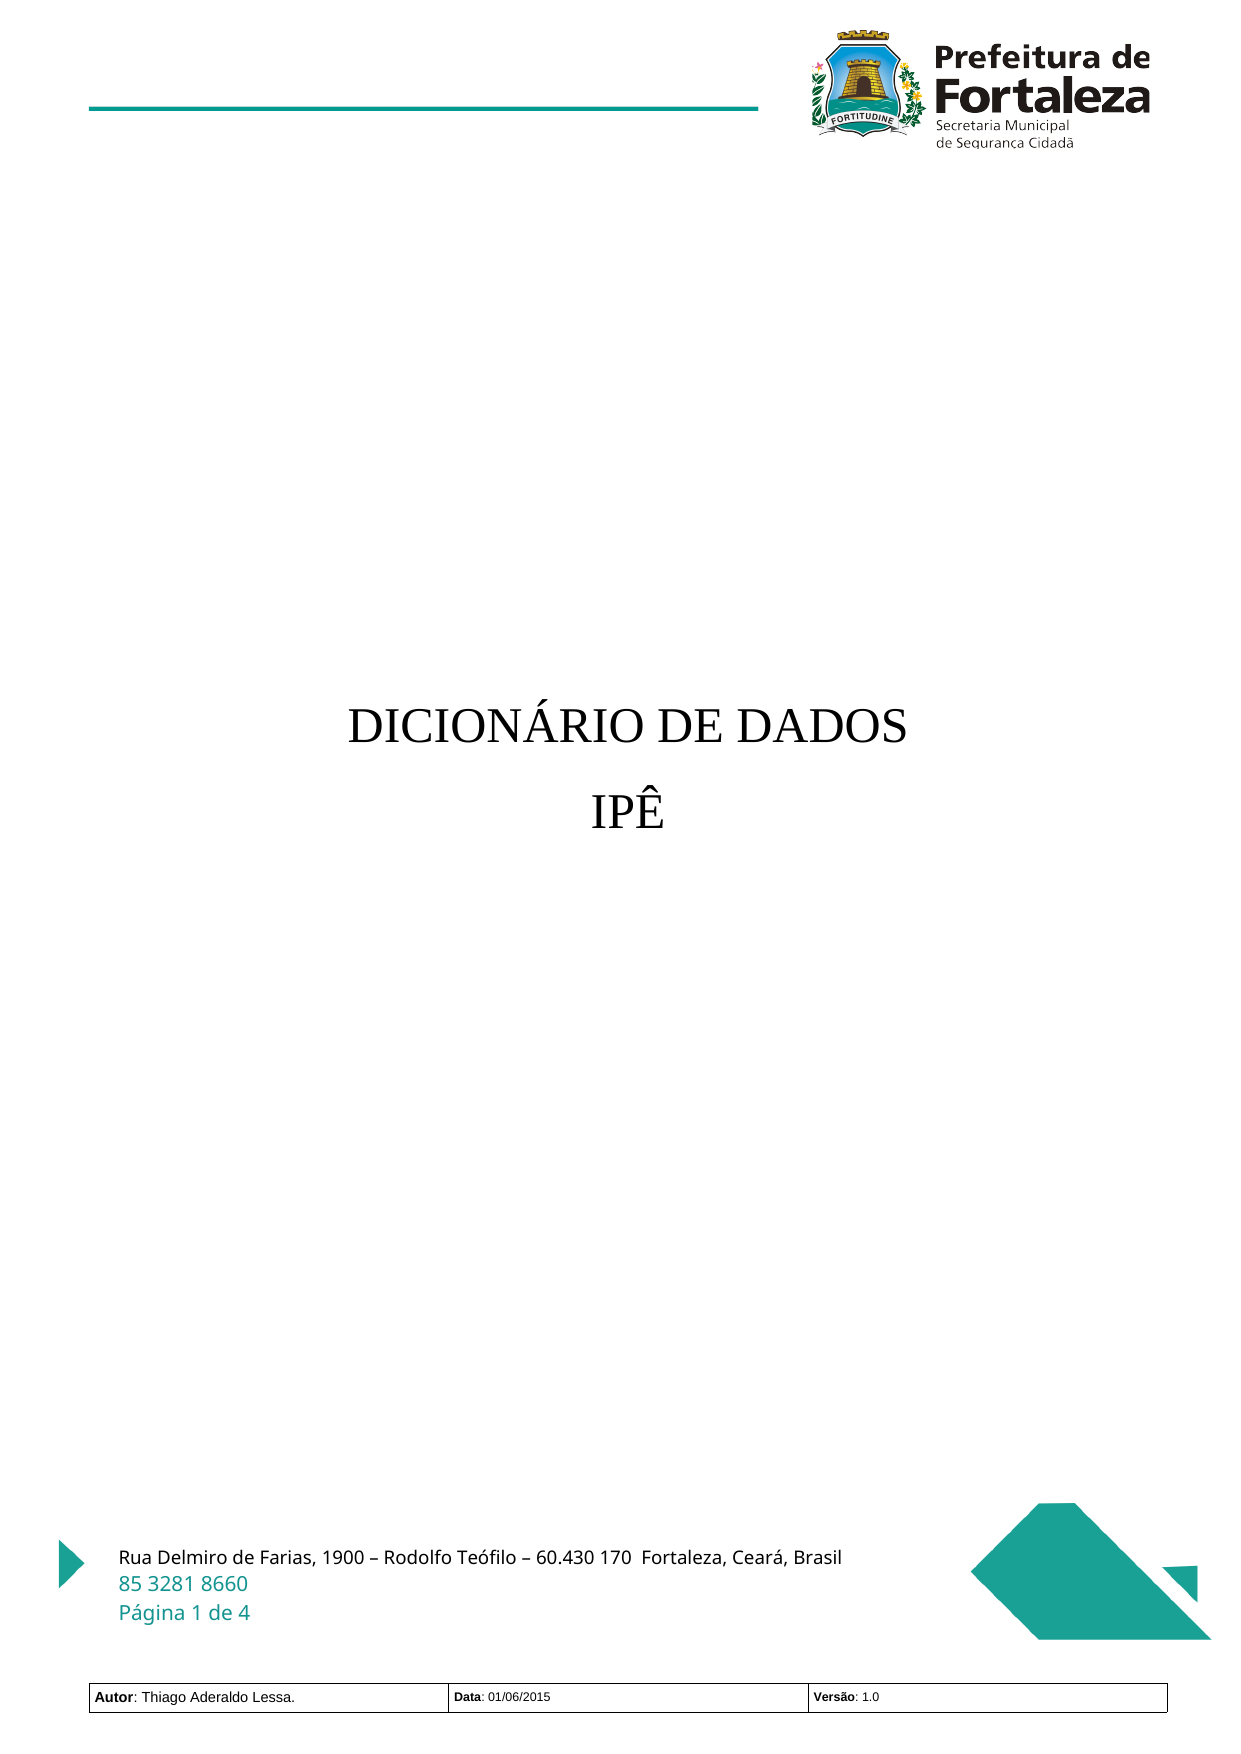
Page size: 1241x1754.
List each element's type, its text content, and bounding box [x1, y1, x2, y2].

picture [58, 1467, 1240, 1668]
text DICIONÁRIO DE DADOS [89, 696, 1167, 753]
text IPÊ [89, 782, 1167, 839]
picture [812, 30, 1150, 149]
picture [88, 106, 759, 111]
